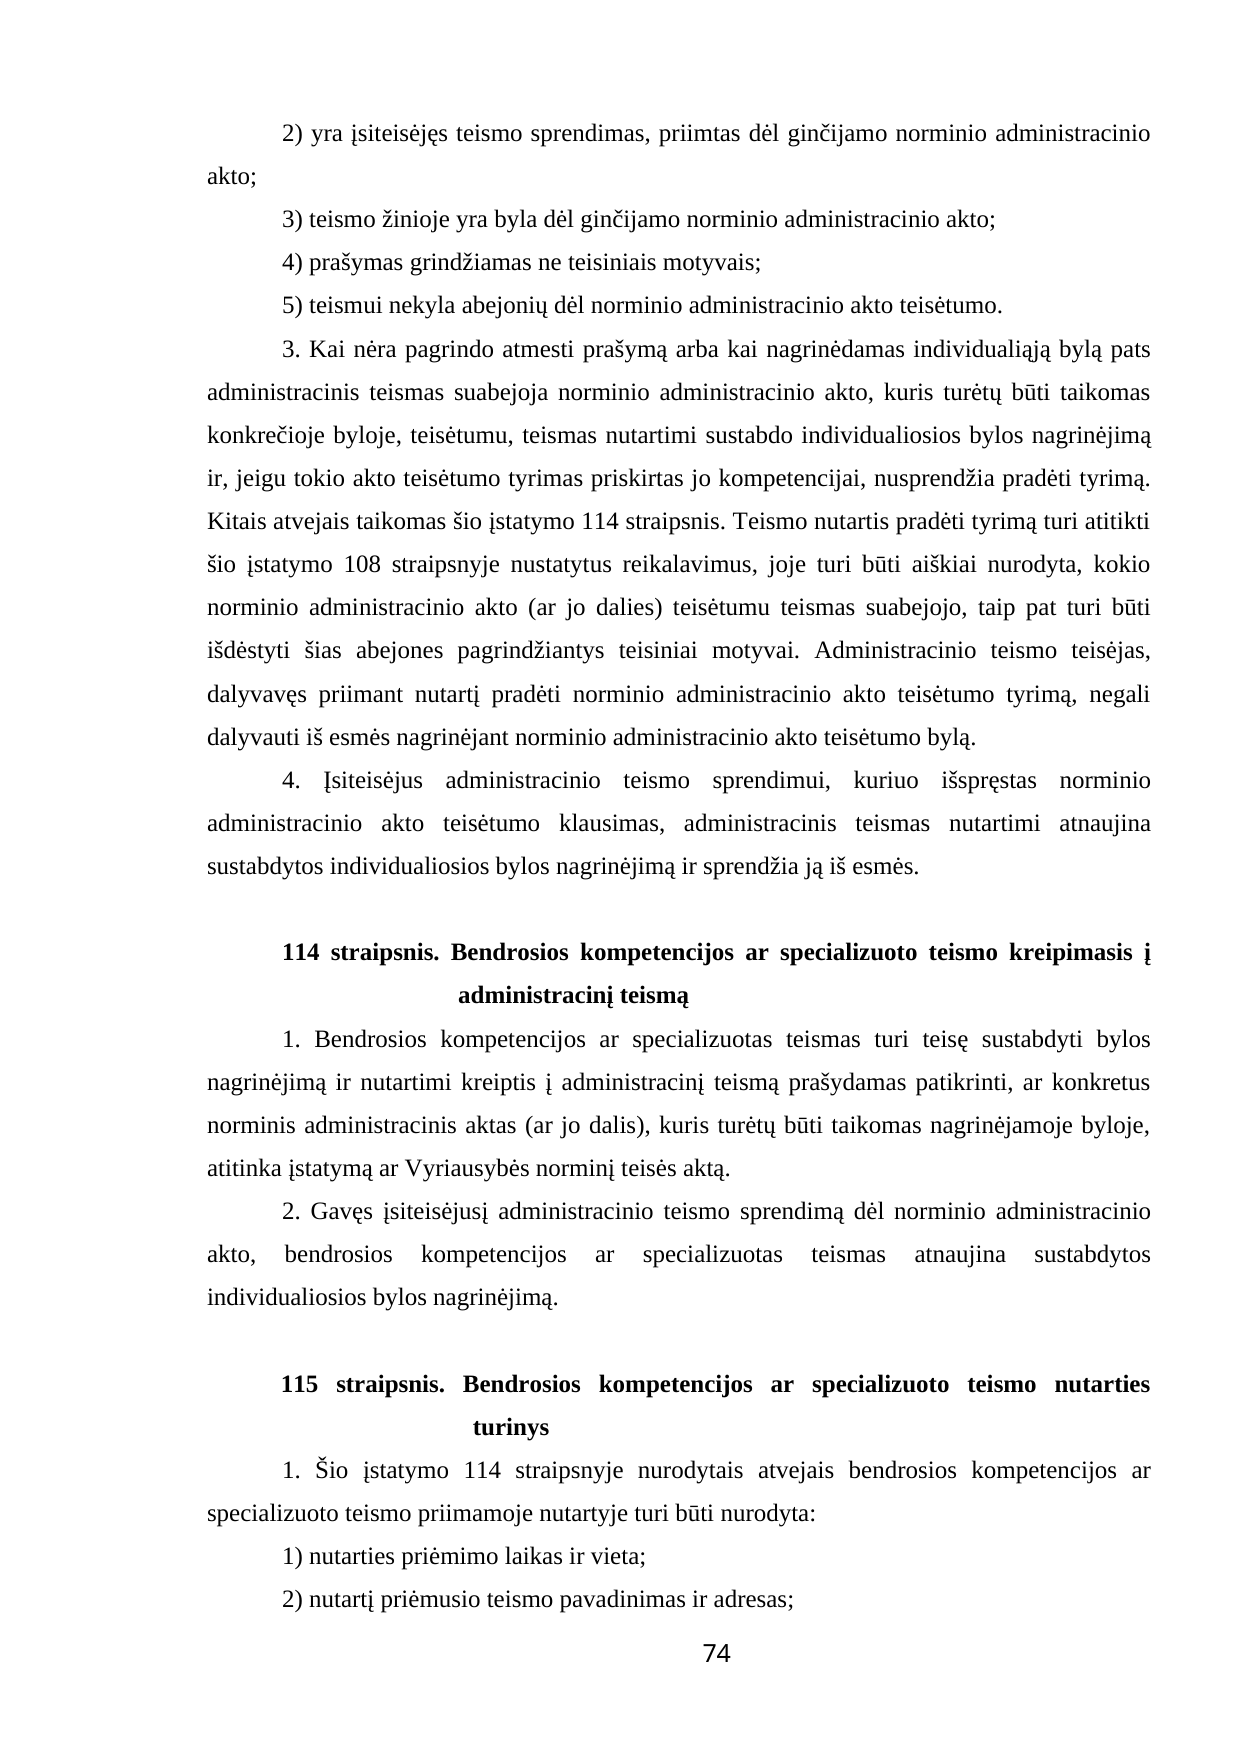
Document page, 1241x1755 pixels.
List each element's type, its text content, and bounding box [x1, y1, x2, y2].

text 2. Gavęs įsiteisėjusį administracinio teismo sprendimą dėl norminio administracinio akto, bendrosios kompetencijos ar specializuotas teismas atnaujina sustabdytos individualiosios bylos nagrinėjimą. [207, 1196, 1152, 1311]
text 1. Šio įstatymo 114 straipsnyje nurodytais atvejais bendrosios kompetencijos ar specializuoto teismo priimamoje nutartyje turi būti nurodyta: [207, 1455, 1152, 1527]
text 4. Įsiteisėjus administracinio teismo sprendimui, kuriuo išspręstas norminio administracinio akto teisėtumo klausimas, administracinis teismas nutartimi atnaujina sustabdytos individualiosios bylos nagrinėjimą ir sprendžia ją iš esmės. [207, 765, 1152, 880]
text 3) teismo žinioje yra byla dėl ginčijamo norminio administracinio akto; [207, 204, 1152, 233]
text 2) yra įsiteisėjęs teismo sprendimas, priimtas dėl ginčijamo norminio administracinio akto; [207, 118, 1152, 190]
text 115 straipsnis. Bendrosios kompetencijos ar specializuoto teismo nutarties turinys [281, 1369, 1152, 1441]
text 2) nutartį priėmusio teismo pavadinimas ir adresas; [207, 1584, 1152, 1613]
text 1. Bendrosios kompetencijos ar specializuotas teismas turi teisę sustabdyti bylos nagrinėjimą ir nutartimi kreiptis į administracinį teismą prašydamas patikrinti, ar konkretus norminis administracinis aktas (ar jo dalis), kuris turėtų būti taikomas nagrinėjamoje byloje, atitinka įstatymą ar Vyriausybės norminį teisės aktą. [207, 1024, 1152, 1182]
text 3. Kai nėra pagrindo atmesti prašymą arba kai nagrinėdamas individualiąją bylą pats administracinis teismas suabejoja norminio administracinio akto, kuris turėtų būti taikomas konkrečioje byloje, teisėtumu, teismas nutartimi sustabdo individualiosios bylos nagrinėjimą ir, jeigu tokio akto teisėtumo tyrimas priskirtas jo kompetencijai, nusprendžia pradėti tyrimą. Kitais atvejais taikomas šio įstatymo 114 straipsnis. Teismo nutartis pradėti tyrimą turi atitikti šio įstatymo 108 straipsnyje nustatytus reikalavimus, joje turi būti aiškiai nurodyta, kokio norminio administracinio akto (ar jo dalies) teisėtumu teismas suabejojo, taip pat turi būti išdėstyti šias abejones pagrindžiantys teisiniai motyvai. Administracinio teismo teisėjas, dalyvavęs priimant nutartį pradėti norminio administracinio akto teisėtumo tyrimą, negali dalyvauti iš esmės nagrinėjant norminio administracinio akto teisėtumo bylą. [207, 334, 1152, 751]
text 114 straipsnis. Bendrosios kompetencijos ar specializuoto teismo kreipimasis į administracinį teismą [282, 937, 1152, 1009]
text 1) nutarties priėmimo laikas ir vieta; [207, 1541, 1152, 1570]
text 4) prašymas grindžiamas ne teisiniais motyvais; [207, 247, 1152, 276]
text 5) teismui nekyla abejonių dėl norminio administracinio akto teisėtumo. [207, 291, 1152, 319]
